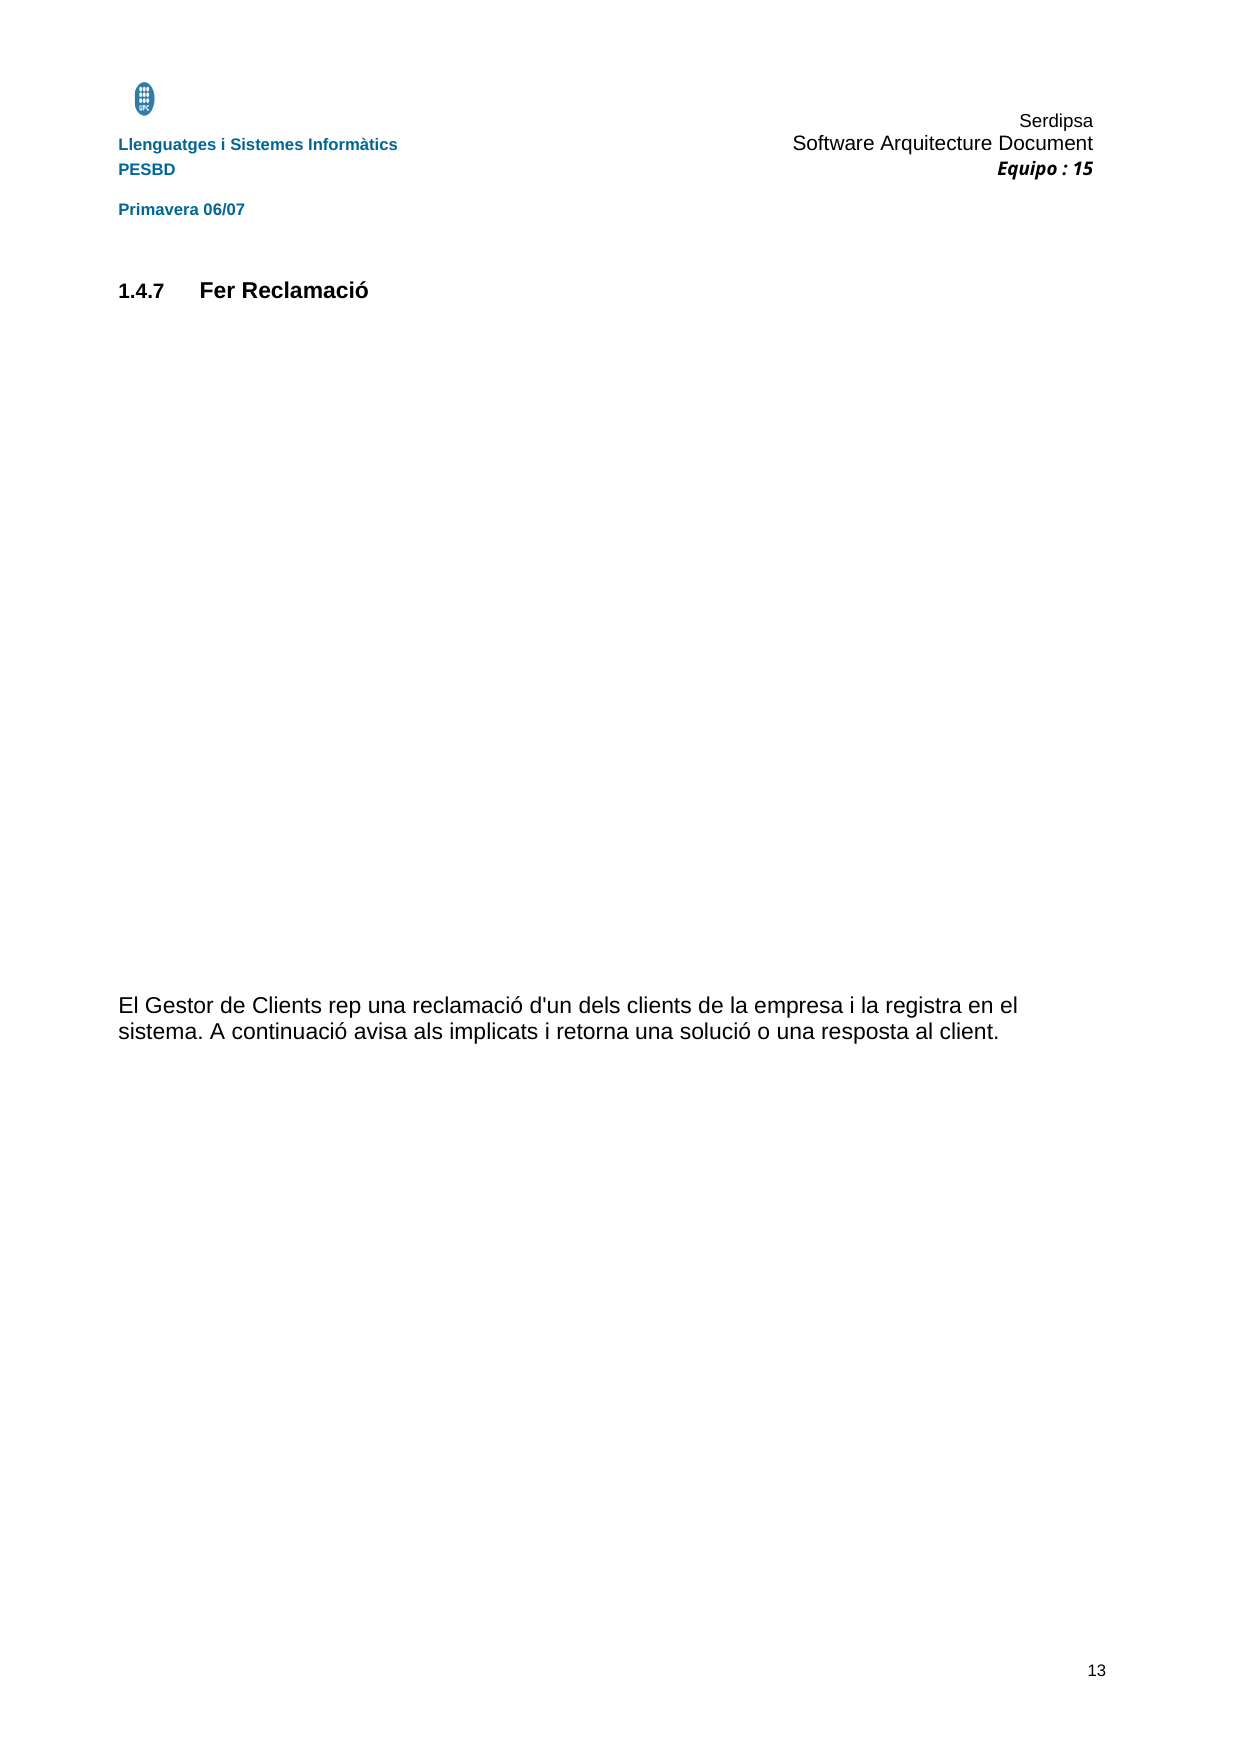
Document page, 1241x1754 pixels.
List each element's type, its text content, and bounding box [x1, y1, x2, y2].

text El Gestor de Clients rep una reclamació d'un dels clients de la empresa i la registra en el sistema. A continuació avisa als implicats i retorna una solució o una resposta al client. [118, 992, 1106, 1044]
subtitle Fer Reclamació [118, 277, 1106, 303]
